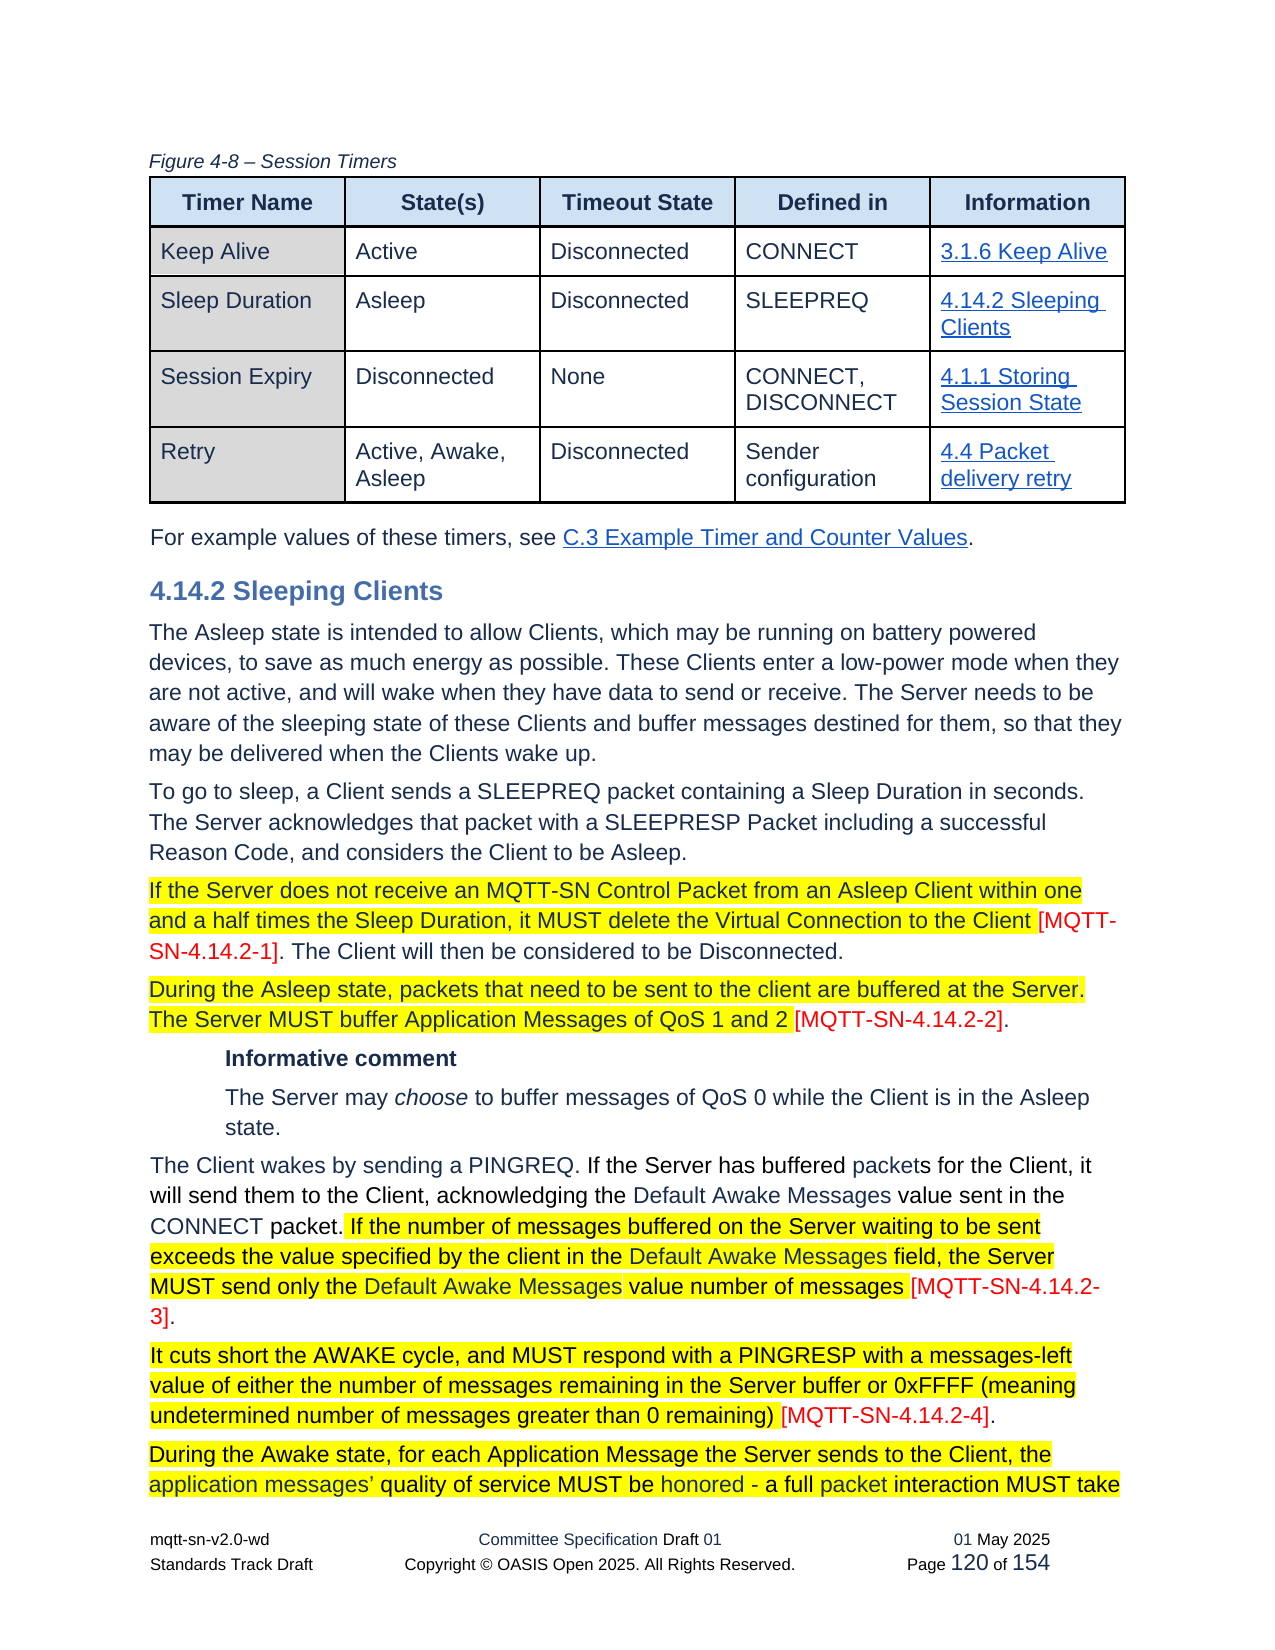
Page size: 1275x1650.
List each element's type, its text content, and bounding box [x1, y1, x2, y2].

text The Asleep state is intended to allow Clients, which may be running on battery powered devices, to save as much energy as possible. These Clients enter a low-power mode when they are not active, and will wake when they have data to send or receive. The Server needs to be aware of the sleeping state of these Clients and buffer messages destined for them, so that they may be delivered when the Clients wake up. [148, 619, 1124, 766]
text The Client wakes by sending a PINGREQ. If the Server has buffered packets for the Client, it will send them to the Client, acknowledging the Default Awake Messages value sent in the CONNECT packet. If the number of messages buffered on the Server waiting to be sent exceeds the value specified by the client in the Default Awake Messages field, the Server MUST send only the Default Awake Messages value number of messages [MQTT-SN-4.14.2-3]. [150, 1152, 1124, 1330]
text If the Server does not receive an MQTT-SN Control Packet from an Asleep Client within one and a half times the Sleep Duration, it MUST delete the Virtual Connection to the Client [MQTT-SN-4.14.2-1]. The Client will then be considered to be Disconnected. [148, 877, 1124, 964]
table_header Timer Name [151, 178, 344, 225]
text Figure 4-8 – Session Timers [148, 150, 1124, 173]
table_cell None [541, 352, 734, 426]
table_header Defined in [736, 178, 929, 225]
table_cell Disconnected [541, 228, 734, 274]
table_cell Sender configuration [736, 428, 929, 501]
table_cell 4.14.2 Sleeping Clients [931, 277, 1124, 350]
table_cell 3.1.6 Keep Alive [931, 228, 1124, 274]
table_cell 4.1.1 Storing Session State [931, 352, 1124, 426]
table_cell Active [346, 228, 539, 274]
table_cell SLEEPREQ [736, 277, 929, 350]
table_cell Retry [151, 428, 344, 501]
text To go to sleep, a Client sends a SLEEPREQ packet containing a Sleep Duration in seconds. The Server acknowledges that packet with a SLEEPRESP Packet including a successful Reason Code, and considers the Client to be Asleep. [148, 778, 1124, 865]
table_header Timeout State [541, 178, 734, 225]
text For example values of these timers, see C.3 Example Timer and Counter Values. [150, 524, 1124, 551]
table_cell CONNECT [736, 228, 929, 274]
table_header Information [931, 178, 1124, 225]
subtitle 4.14.2 Sleeping Clients [150, 575, 1124, 607]
table_cell 4.4 Packet delivery retry [931, 428, 1124, 501]
table_cell Active, Awake, Asleep [346, 428, 539, 501]
text It cuts short the AWAKE cycle, and MUST respond with a PINGRESP with a messages-left value of either the number of messages remaining in the Server buffer or 0xFFFF (meaning undetermined number of messages greater than 0 remaining) [MQTT-SN-4.14.2-4]. [150, 1342, 1124, 1429]
table_cell CONNECT, DISCONNECT [736, 352, 929, 426]
table_cell Session Expiry [151, 352, 344, 426]
text During the Awake state, for each Application Message the Server sends to the Client, the application messages’ quality of service MUST be honored - a full packet interaction MUST take [148, 1441, 1124, 1497]
table_cell Keep Alive [151, 228, 344, 274]
table_cell Disconnected [541, 428, 734, 501]
table_cell Disconnected [346, 352, 539, 426]
table_cell Sleep Duration [151, 277, 344, 350]
table_cell Disconnected [541, 277, 734, 350]
table_header State(s) [346, 178, 539, 225]
text The Server may choose to buffer messages of QoS 0 while the Client is in the Asleep state. [225, 1083, 1124, 1140]
text During the Asleep state, packets that need to be sent to the client are buffered at the Server. The Server MUST buffer Application Messages of QoS 1 and 2 [MQTT-SN-4.14.2-2]. [148, 976, 1124, 1033]
table_cell Asleep [346, 277, 539, 350]
text Informative comment [225, 1045, 1124, 1071]
